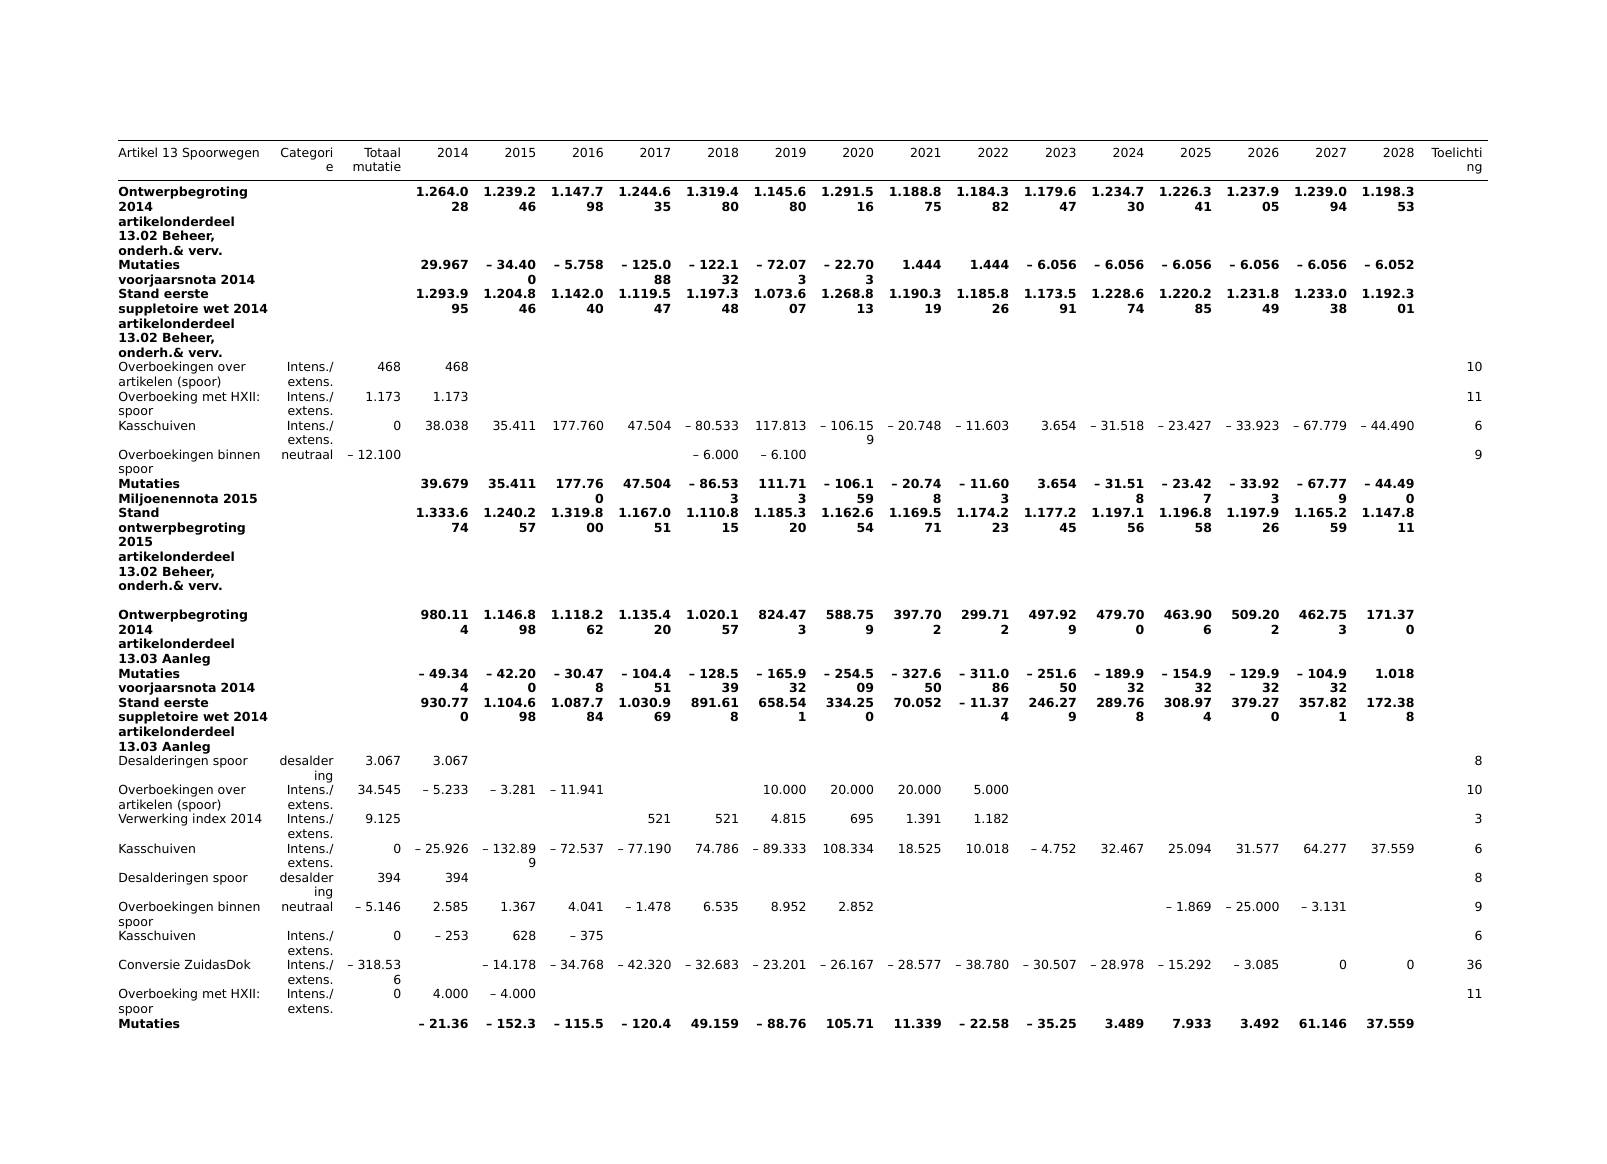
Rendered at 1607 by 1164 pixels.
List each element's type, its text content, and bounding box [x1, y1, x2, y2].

table_cell – 89.333 [745, 842, 812, 871]
table_cell – 152.3 [474, 1017, 542, 1031]
table_cell 11 [1420, 390, 1488, 419]
table_cell [677, 988, 744, 1017]
table_cell – 122.132 [677, 258, 744, 287]
table_cell 177.760 [542, 419, 609, 448]
table_cell [1353, 988, 1420, 1017]
table_cell 1.185.826 [947, 288, 1015, 360]
table_cell [947, 871, 1015, 900]
table_cell – 67.779 [1285, 477, 1353, 506]
table_cell [1083, 813, 1150, 842]
table_header 2016 [542, 141, 609, 179]
table_cell [542, 448, 609, 477]
table_cell [474, 594, 542, 608]
table_cell – 189.932 [1083, 667, 1150, 696]
table_cell Desalderingen spoor [118, 754, 272, 783]
table_cell 3.492 [1218, 1017, 1285, 1031]
table_cell 521 [610, 813, 677, 842]
table_cell Intens./extens. [272, 419, 339, 448]
table_cell [677, 783, 744, 812]
table_cell 1.087.784 [542, 696, 609, 754]
table_cell [1218, 594, 1285, 608]
table_cell 1.174.223 [947, 506, 1015, 594]
table_cell [407, 594, 474, 608]
table_cell [1015, 360, 1082, 389]
table_cell [1353, 594, 1420, 608]
table_cell – 4.000 [474, 988, 542, 1017]
table_cell [474, 813, 542, 842]
table_cell [339, 667, 407, 696]
table_cell [1015, 448, 1082, 477]
table_cell Intens./extens. [272, 929, 339, 958]
table_cell 588.759 [812, 608, 880, 667]
table_cell 299.712 [947, 608, 1015, 667]
table_cell 74.786 [677, 842, 744, 871]
table_cell 2.585 [407, 900, 474, 929]
table_cell [880, 929, 947, 958]
table_header 2021 [880, 141, 947, 179]
table_cell [272, 667, 339, 696]
table_cell [677, 754, 744, 783]
table_cell 1.204.846 [474, 288, 542, 360]
table_cell [947, 929, 1015, 958]
table_cell – 6.056 [1285, 258, 1353, 287]
table_cell 20.000 [812, 783, 880, 812]
table_cell [1083, 594, 1150, 608]
table_cell [1420, 288, 1488, 360]
table_cell [339, 258, 407, 287]
table_cell [1218, 871, 1285, 900]
table_cell [339, 608, 407, 667]
table_cell Mutaties voorjaarsnota 2014 [118, 258, 272, 287]
table_cell 1.184.382 [947, 181, 1015, 258]
table_cell 0 [339, 988, 407, 1017]
table_header 2028 [1353, 141, 1420, 179]
table_cell [1285, 929, 1353, 958]
table_cell 4.815 [745, 813, 812, 842]
table_cell – 6.000 [677, 448, 744, 477]
table_cell 18.525 [880, 842, 947, 871]
table_cell [1285, 594, 1353, 608]
table_cell [610, 871, 677, 900]
table_cell [272, 594, 339, 608]
table_cell Mutaties [118, 1017, 272, 1031]
table_cell – 23.201 [745, 958, 812, 987]
table_cell 1.192.301 [1353, 288, 1420, 360]
table_cell 1.165.259 [1285, 506, 1353, 594]
table_cell [272, 288, 339, 360]
table_cell – 104.932 [1285, 667, 1353, 696]
table_cell – 25.926 [407, 842, 474, 871]
table_cell [1083, 871, 1150, 900]
table_cell [272, 258, 339, 287]
table_cell 49.159 [677, 1017, 744, 1031]
table_cell – 15.292 [1150, 958, 1217, 987]
table_cell [610, 360, 677, 389]
table_cell Overboekingen binnen spoor [118, 448, 272, 477]
table_cell [339, 1017, 407, 1031]
table_cell 1.182 [947, 813, 1015, 842]
table_cell 1.237.905 [1218, 181, 1285, 258]
table_cell – 311.086 [947, 667, 1015, 696]
table_cell [542, 813, 609, 842]
table_cell Mutaties voorjaarsnota 2014 [118, 667, 272, 696]
table_cell – 42.200 [474, 667, 542, 696]
table_cell 61.146 [1285, 1017, 1353, 1031]
table_cell [1150, 871, 1217, 900]
table_cell [339, 288, 407, 360]
table_cell 1.030.969 [610, 696, 677, 754]
table_cell [542, 594, 609, 608]
table_cell 1.333.674 [407, 506, 474, 594]
table_cell [1218, 448, 1285, 477]
table_cell – 3.085 [1218, 958, 1285, 987]
table_cell Overboeking met HXII: spoor [118, 390, 272, 419]
table_header 2017 [610, 141, 677, 179]
table_cell [880, 594, 947, 608]
table_cell neutraal [272, 900, 339, 929]
table_cell 1.073.607 [745, 288, 812, 360]
table_cell – 11.603 [947, 419, 1015, 448]
table_cell [812, 754, 880, 783]
table_cell [1420, 506, 1488, 594]
table_cell [1353, 754, 1420, 783]
table_cell [610, 754, 677, 783]
table_cell [1420, 667, 1488, 696]
table_cell [1150, 594, 1217, 608]
table_cell 6 [1420, 419, 1488, 448]
table_cell 1.240.257 [474, 506, 542, 594]
table_cell [339, 696, 407, 754]
table_cell 8 [1420, 754, 1488, 783]
table_cell [947, 988, 1015, 1017]
table_cell 111.713 [745, 477, 812, 506]
table_cell – 44.490 [1353, 477, 1420, 506]
table_cell [947, 754, 1015, 783]
table_cell [1015, 390, 1082, 419]
table_cell [339, 594, 407, 608]
table_cell 695 [812, 813, 880, 842]
table_cell [1218, 929, 1285, 958]
table_cell 10 [1420, 360, 1488, 389]
table_cell 1.147.811 [1353, 506, 1420, 594]
table_cell [1420, 181, 1488, 258]
table_cell 1.228.674 [1083, 288, 1150, 360]
table_cell [1218, 390, 1285, 419]
table_cell 1.190.319 [880, 288, 947, 360]
table_cell [474, 871, 542, 900]
table_cell neutraal [272, 448, 339, 477]
table_cell 1.146.898 [474, 608, 542, 667]
table_cell 628 [474, 929, 542, 958]
table_cell [812, 360, 880, 389]
table_cell 1.185.320 [745, 506, 812, 594]
table_cell [407, 813, 474, 842]
table_cell 105.71 [812, 1017, 880, 1031]
table_cell 1.319.800 [542, 506, 609, 594]
table_cell [1015, 988, 1082, 1017]
table_cell [1285, 988, 1353, 1017]
table_cell – 20.748 [880, 419, 947, 448]
table_cell – 31.518 [1083, 419, 1150, 448]
table_cell 521 [677, 813, 744, 842]
table_cell Mutaties Miljoenennota 2015 [118, 477, 272, 506]
table_cell [1015, 783, 1082, 812]
table_cell 35.411 [474, 419, 542, 448]
table_header Artikel 13 Spoorwegen [118, 141, 272, 179]
table_cell – 42.320 [610, 958, 677, 987]
table_cell [1353, 900, 1420, 929]
table_cell – 23.427 [1150, 477, 1217, 506]
table_cell 1.188.875 [880, 181, 947, 258]
table_cell 10.018 [947, 842, 1015, 871]
table_cell 1.179.647 [1015, 181, 1082, 258]
table_cell 1.220.285 [1150, 288, 1217, 360]
table_cell [1420, 477, 1488, 506]
table_cell 980.114 [407, 608, 474, 667]
table_cell – 106.159 [812, 477, 880, 506]
table_cell – 327.650 [880, 667, 947, 696]
table_cell [1353, 448, 1420, 477]
table_cell 1.104.698 [474, 696, 542, 754]
table_cell 117.813 [745, 419, 812, 448]
table_cell [1285, 783, 1353, 812]
table_cell 394 [407, 871, 474, 900]
table_cell – 86.533 [677, 477, 744, 506]
table_cell – 6.056 [1150, 258, 1217, 287]
table_cell [1285, 360, 1353, 389]
table_cell 9.125 [339, 813, 407, 842]
table_cell – 104.451 [610, 667, 677, 696]
table_cell – 30.507 [1015, 958, 1082, 987]
table_cell [474, 448, 542, 477]
table_cell 6 [1420, 842, 1488, 871]
table_cell [1015, 871, 1082, 900]
table_cell – 6.056 [1218, 258, 1285, 287]
table_cell – 32.683 [677, 958, 744, 987]
table_cell 462.753 [1285, 608, 1353, 667]
table_cell 1.162.654 [812, 506, 880, 594]
table_cell – 72.073 [745, 258, 812, 287]
table_cell – 33.923 [1218, 419, 1285, 448]
table_cell 1.319.480 [677, 181, 744, 258]
table_header 2020 [812, 141, 880, 179]
table_cell [812, 448, 880, 477]
table_cell 1.444 [947, 258, 1015, 287]
table_cell Kasschuiven [118, 842, 272, 871]
table_cell [1218, 988, 1285, 1017]
table_cell 10.000 [745, 783, 812, 812]
table_cell [1015, 929, 1082, 958]
table_cell 32.467 [1083, 842, 1150, 871]
table_cell 479.700 [1083, 608, 1150, 667]
table_cell 1.167.051 [610, 506, 677, 594]
table_cell 0 [339, 929, 407, 958]
table_cell [542, 360, 609, 389]
table_cell 31.577 [1218, 842, 1285, 871]
table_cell [677, 871, 744, 900]
table_cell [610, 988, 677, 1017]
table_cell Desalderingen spoor [118, 871, 272, 900]
table_cell [812, 988, 880, 1017]
table_cell [610, 929, 677, 958]
table_header Categorie [272, 141, 339, 179]
table_cell [1218, 754, 1285, 783]
table_cell – 28.577 [880, 958, 947, 987]
table_cell [1285, 871, 1353, 900]
table_cell – 22.58 [947, 1017, 1015, 1031]
table_cell 3.654 [1015, 477, 1082, 506]
table_cell – 254.509 [812, 667, 880, 696]
table_header 2025 [1150, 141, 1217, 179]
table_cell 1.268.813 [812, 288, 880, 360]
table_cell 1.291.516 [812, 181, 880, 258]
table_cell – 375 [542, 929, 609, 958]
table_cell Stand ontwerpbegroting 2015 artikelonderdeel 13.02 Beheer, onderh.& verv. [118, 506, 272, 594]
table_cell [1083, 390, 1150, 419]
table_cell 108.334 [812, 842, 880, 871]
table_cell 8.952 [745, 900, 812, 929]
table_cell [474, 360, 542, 389]
table_cell – 4.752 [1015, 842, 1082, 871]
table_cell Intens./extens. [272, 842, 339, 871]
table_cell 1.197.348 [677, 288, 744, 360]
table_cell Overboekingen over artikelen (spoor) [118, 360, 272, 389]
table_cell [610, 594, 677, 608]
table_cell [1285, 754, 1353, 783]
table_cell 7.933 [1150, 1017, 1217, 1031]
table_cell 1.177.245 [1015, 506, 1082, 594]
table_cell 930.770 [407, 696, 474, 754]
table_cell – 28.978 [1083, 958, 1150, 987]
table_cell – 14.178 [474, 958, 542, 987]
table_cell [947, 390, 1015, 419]
table_cell 1.173 [407, 390, 474, 419]
table_header 2026 [1218, 141, 1285, 179]
table_cell – 38.780 [947, 958, 1015, 987]
table_cell desaldering [272, 871, 339, 900]
table_cell Kasschuiven [118, 929, 272, 958]
table_cell – 11.603 [947, 477, 1015, 506]
table_cell [812, 871, 880, 900]
table_cell [1285, 813, 1353, 842]
table_cell 1.135.420 [610, 608, 677, 667]
table_cell [1353, 871, 1420, 900]
table_cell 64.277 [1285, 842, 1353, 871]
table_cell [1083, 988, 1150, 1017]
table_cell [1420, 1017, 1488, 1031]
table_cell [1420, 258, 1488, 287]
table_cell [1353, 390, 1420, 419]
table_cell [745, 390, 812, 419]
table_cell 9 [1420, 448, 1488, 477]
table_cell [542, 754, 609, 783]
table_cell – 132.899 [474, 842, 542, 871]
table_cell – 125.088 [610, 258, 677, 287]
table_cell Conversie ZuidasDok [118, 958, 272, 987]
table_cell 1.196.858 [1150, 506, 1217, 594]
table_cell 1.119.547 [610, 288, 677, 360]
table_cell – 80.533 [677, 419, 744, 448]
table_cell 468 [407, 360, 474, 389]
table_cell 11 [1420, 988, 1488, 1017]
table_header 2027 [1285, 141, 1353, 179]
table_cell 0 [339, 842, 407, 871]
table_cell [272, 181, 339, 258]
table_cell [1150, 390, 1217, 419]
table_cell 1.244.635 [610, 181, 677, 258]
table_cell [745, 360, 812, 389]
table_cell [745, 594, 812, 608]
table_header 2024 [1083, 141, 1150, 179]
table_cell 25.094 [1150, 842, 1217, 871]
table_cell 38.038 [407, 419, 474, 448]
table_cell [947, 448, 1015, 477]
table_header 2018 [677, 141, 744, 179]
table_cell 1.118.262 [542, 608, 609, 667]
table_cell – 5.233 [407, 783, 474, 812]
table_cell 1.231.849 [1218, 288, 1285, 360]
table_cell [339, 477, 407, 506]
table_cell [812, 929, 880, 958]
table_cell – 23.427 [1150, 419, 1217, 448]
table_cell – 6.056 [1015, 258, 1082, 287]
table_cell Ontwerpbegroting 2014 artikelonderdeel 13.02 Beheer, onderh.& verv. [118, 181, 272, 258]
table_cell [1150, 988, 1217, 1017]
table_cell Stand eerste suppletoire wet 2014 artikelonderdeel 13.02 Beheer, onderh.& verv. [118, 288, 272, 360]
table_cell 824.473 [745, 608, 812, 667]
table_cell [677, 390, 744, 419]
table_cell [880, 448, 947, 477]
table_cell [677, 929, 744, 958]
table_cell [1353, 813, 1420, 842]
table_cell [947, 360, 1015, 389]
table_cell [272, 608, 339, 667]
table_cell [474, 390, 542, 419]
table_cell 1.142.040 [542, 288, 609, 360]
table_cell – 128.539 [677, 667, 744, 696]
table_cell [1150, 754, 1217, 783]
table_cell [745, 988, 812, 1017]
table_cell – 5.758 [542, 258, 609, 287]
table_cell 1.197.156 [1083, 506, 1150, 594]
table_cell 1.020.157 [677, 608, 744, 667]
table_cell 357.821 [1285, 696, 1353, 754]
table_cell [812, 390, 880, 419]
table_cell 177.760 [542, 477, 609, 506]
table_cell – 20.748 [880, 477, 947, 506]
table_cell – 253 [407, 929, 474, 958]
table_cell 463.906 [1150, 608, 1217, 667]
table_cell – 30.478 [542, 667, 609, 696]
table_header Totaal mutatie [339, 141, 407, 179]
table_cell – 33.923 [1218, 477, 1285, 506]
table_cell Intens./extens. [272, 958, 339, 987]
table_cell 1.147.798 [542, 181, 609, 258]
table_cell – 25.000 [1218, 900, 1285, 929]
table_cell 289.768 [1083, 696, 1150, 754]
table_cell – 77.190 [610, 842, 677, 871]
table_cell [542, 871, 609, 900]
table_cell [407, 958, 474, 987]
table_cell 11.339 [880, 1017, 947, 1031]
table_header 2023 [1015, 141, 1082, 179]
table_cell [1420, 696, 1488, 754]
table_cell [1015, 594, 1082, 608]
table_cell Intens./extens. [272, 988, 339, 1017]
table_cell [1150, 360, 1217, 389]
table_cell 37.559 [1353, 842, 1420, 871]
table_cell 1.145.680 [745, 181, 812, 258]
table_cell [880, 390, 947, 419]
table_cell [745, 754, 812, 783]
table_cell 3.067 [339, 754, 407, 783]
table_cell 5.000 [947, 783, 1015, 812]
table_cell – 6.056 [1083, 258, 1150, 287]
table_cell – 318.536 [339, 958, 407, 987]
table_cell – 1.869 [1150, 900, 1217, 929]
table_cell [272, 696, 339, 754]
table_cell – 6.100 [745, 448, 812, 477]
table_cell 1.264.028 [407, 181, 474, 258]
table_cell [610, 390, 677, 419]
table_cell – 6.052 [1353, 258, 1420, 287]
table_cell [880, 360, 947, 389]
table_cell – 5.146 [339, 900, 407, 929]
table_cell 509.202 [1218, 608, 1285, 667]
table_cell – 44.490 [1353, 419, 1420, 448]
table_cell Kasschuiven [118, 419, 272, 448]
table_cell 1.226.341 [1150, 181, 1217, 258]
table_cell 36 [1420, 958, 1488, 987]
table_cell – 31.518 [1083, 477, 1150, 506]
table_cell – 106.159 [812, 419, 880, 448]
table_cell – 72.537 [542, 842, 609, 871]
table_cell 1.391 [880, 813, 947, 842]
table_cell 3 [1420, 813, 1488, 842]
table_cell [474, 754, 542, 783]
table_cell [1083, 360, 1150, 389]
table_cell 1.198.353 [1353, 181, 1420, 258]
table_cell 497.929 [1015, 608, 1082, 667]
table_cell – 34.768 [542, 958, 609, 987]
table_cell [1150, 813, 1217, 842]
table_cell 9 [1420, 900, 1488, 929]
table_cell – 120.4 [610, 1017, 677, 1031]
table_cell – 129.932 [1218, 667, 1285, 696]
table_cell [677, 360, 744, 389]
table_cell – 35.25 [1015, 1017, 1082, 1031]
table_cell 3.654 [1015, 419, 1082, 448]
table_cell [610, 448, 677, 477]
table_cell 1.367 [474, 900, 542, 929]
table_cell 1.233.038 [1285, 288, 1353, 360]
table_cell – 165.932 [745, 667, 812, 696]
table_cell 394 [339, 871, 407, 900]
table_cell [745, 929, 812, 958]
table_cell [1083, 754, 1150, 783]
table_cell [339, 506, 407, 594]
table_cell [1420, 594, 1488, 608]
table_cell – 12.100 [339, 448, 407, 477]
table_cell [1015, 813, 1082, 842]
table_cell – 1.478 [610, 900, 677, 929]
table_cell 10 [1420, 783, 1488, 812]
table_cell [1015, 900, 1082, 929]
table_cell 2.852 [812, 900, 880, 929]
table_cell 1.173.591 [1015, 288, 1082, 360]
table_cell [1218, 813, 1285, 842]
table_cell 47.504 [610, 419, 677, 448]
table_cell [1083, 783, 1150, 812]
table_cell [1353, 360, 1420, 389]
table_cell [1218, 783, 1285, 812]
table_cell [1150, 929, 1217, 958]
table_cell Overboeking met HXII: spoor [118, 988, 272, 1017]
table_cell 468 [339, 360, 407, 389]
table_cell [1353, 929, 1420, 958]
table_cell 20.000 [880, 783, 947, 812]
table_cell 172.388 [1353, 696, 1420, 754]
table_cell [1015, 754, 1082, 783]
table_header 2022 [947, 141, 1015, 179]
table_cell – 11.374 [947, 696, 1015, 754]
table_cell 47.504 [610, 477, 677, 506]
table_cell 3.489 [1083, 1017, 1150, 1031]
table_cell [1285, 448, 1353, 477]
table_cell desaldering [272, 754, 339, 783]
table_cell 3.067 [407, 754, 474, 783]
table_cell 37.559 [1353, 1017, 1420, 1031]
table_cell 171.370 [1353, 608, 1420, 667]
table_cell [1150, 783, 1217, 812]
table_cell 308.974 [1150, 696, 1217, 754]
table_cell 34.545 [339, 783, 407, 812]
table_cell 8 [1420, 871, 1488, 900]
table_cell Intens./extens. [272, 390, 339, 419]
table_cell 6 [1420, 929, 1488, 958]
table_cell 1.239.094 [1285, 181, 1353, 258]
table_cell [880, 871, 947, 900]
table_cell 1.110.815 [677, 506, 744, 594]
table_cell Intens./extens. [272, 813, 339, 842]
table_header 2019 [745, 141, 812, 179]
table_cell [1083, 448, 1150, 477]
table_cell [677, 594, 744, 608]
table_cell [1218, 360, 1285, 389]
table_cell 6.535 [677, 900, 744, 929]
table_cell [812, 594, 880, 608]
table_cell – 3.131 [1285, 900, 1353, 929]
table_cell 246.279 [1015, 696, 1082, 754]
table_cell [272, 506, 339, 594]
table_cell 1.234.730 [1083, 181, 1150, 258]
table_cell [272, 1017, 339, 1031]
table_cell – 26.167 [812, 958, 880, 987]
table_cell 891.618 [677, 696, 744, 754]
table_cell [1285, 390, 1353, 419]
table_cell [880, 988, 947, 1017]
table_cell 1.169.571 [880, 506, 947, 594]
table_cell 0 [1285, 958, 1353, 987]
table_cell [1420, 608, 1488, 667]
table_cell Intens./extens. [272, 360, 339, 389]
table_cell – 3.281 [474, 783, 542, 812]
table_cell 35.411 [474, 477, 542, 506]
table_cell – 67.779 [1285, 419, 1353, 448]
table_cell Overboekingen binnen spoor [118, 900, 272, 929]
table_cell – 251.650 [1015, 667, 1082, 696]
table_cell 70.052 [880, 696, 947, 754]
table_cell 379.270 [1218, 696, 1285, 754]
table_cell [947, 594, 1015, 608]
table_cell [407, 448, 474, 477]
table_cell 4.041 [542, 900, 609, 929]
table_cell [1083, 900, 1150, 929]
table_cell 334.250 [812, 696, 880, 754]
table_cell [880, 900, 947, 929]
table_cell 4.000 [407, 988, 474, 1017]
table_cell [118, 594, 272, 608]
table_cell 1.018 [1353, 667, 1420, 696]
table_cell [272, 477, 339, 506]
table_cell – 115.5 [542, 1017, 609, 1031]
table_cell [542, 390, 609, 419]
table_cell – 34.400 [474, 258, 542, 287]
table_cell Ontwerpbegroting 2014 artikelonderdeel 13.03 Aanleg [118, 608, 272, 667]
table_cell 1.444 [880, 258, 947, 287]
table_cell – 11.941 [542, 783, 609, 812]
table_cell 0 [1353, 958, 1420, 987]
table_cell [1353, 783, 1420, 812]
table_cell 1.197.926 [1218, 506, 1285, 594]
table_header 2015 [474, 141, 542, 179]
table_cell Intens./extens. [272, 783, 339, 812]
table_cell [339, 181, 407, 258]
table_cell [1150, 448, 1217, 477]
table_cell – 154.932 [1150, 667, 1217, 696]
table_cell – 22.703 [812, 258, 880, 287]
table_cell [880, 754, 947, 783]
table_cell Stand eerste suppletoire wet 2014 artikelonderdeel 13.03 Aanleg [118, 696, 272, 754]
table_cell Overboekingen over artikelen (spoor) [118, 783, 272, 812]
table_cell [1083, 929, 1150, 958]
table_cell – 49.344 [407, 667, 474, 696]
table_cell – 21.36 [407, 1017, 474, 1031]
table_cell [542, 988, 609, 1017]
table_cell [610, 783, 677, 812]
table_cell [745, 871, 812, 900]
table_cell 1.239.246 [474, 181, 542, 258]
table_header Toelichting [1420, 141, 1488, 179]
table_cell – 88.76 [745, 1017, 812, 1031]
table_header 2014 [407, 141, 474, 179]
table_cell [947, 900, 1015, 929]
table_cell 39.679 [407, 477, 474, 506]
table_cell 397.702 [880, 608, 947, 667]
table_cell 1.173 [339, 390, 407, 419]
table_cell 0 [339, 419, 407, 448]
table_cell 29.967 [407, 258, 474, 287]
table_cell 1.293.995 [407, 288, 474, 360]
table_cell 658.541 [745, 696, 812, 754]
table_cell Verwerking index 2014 [118, 813, 272, 842]
